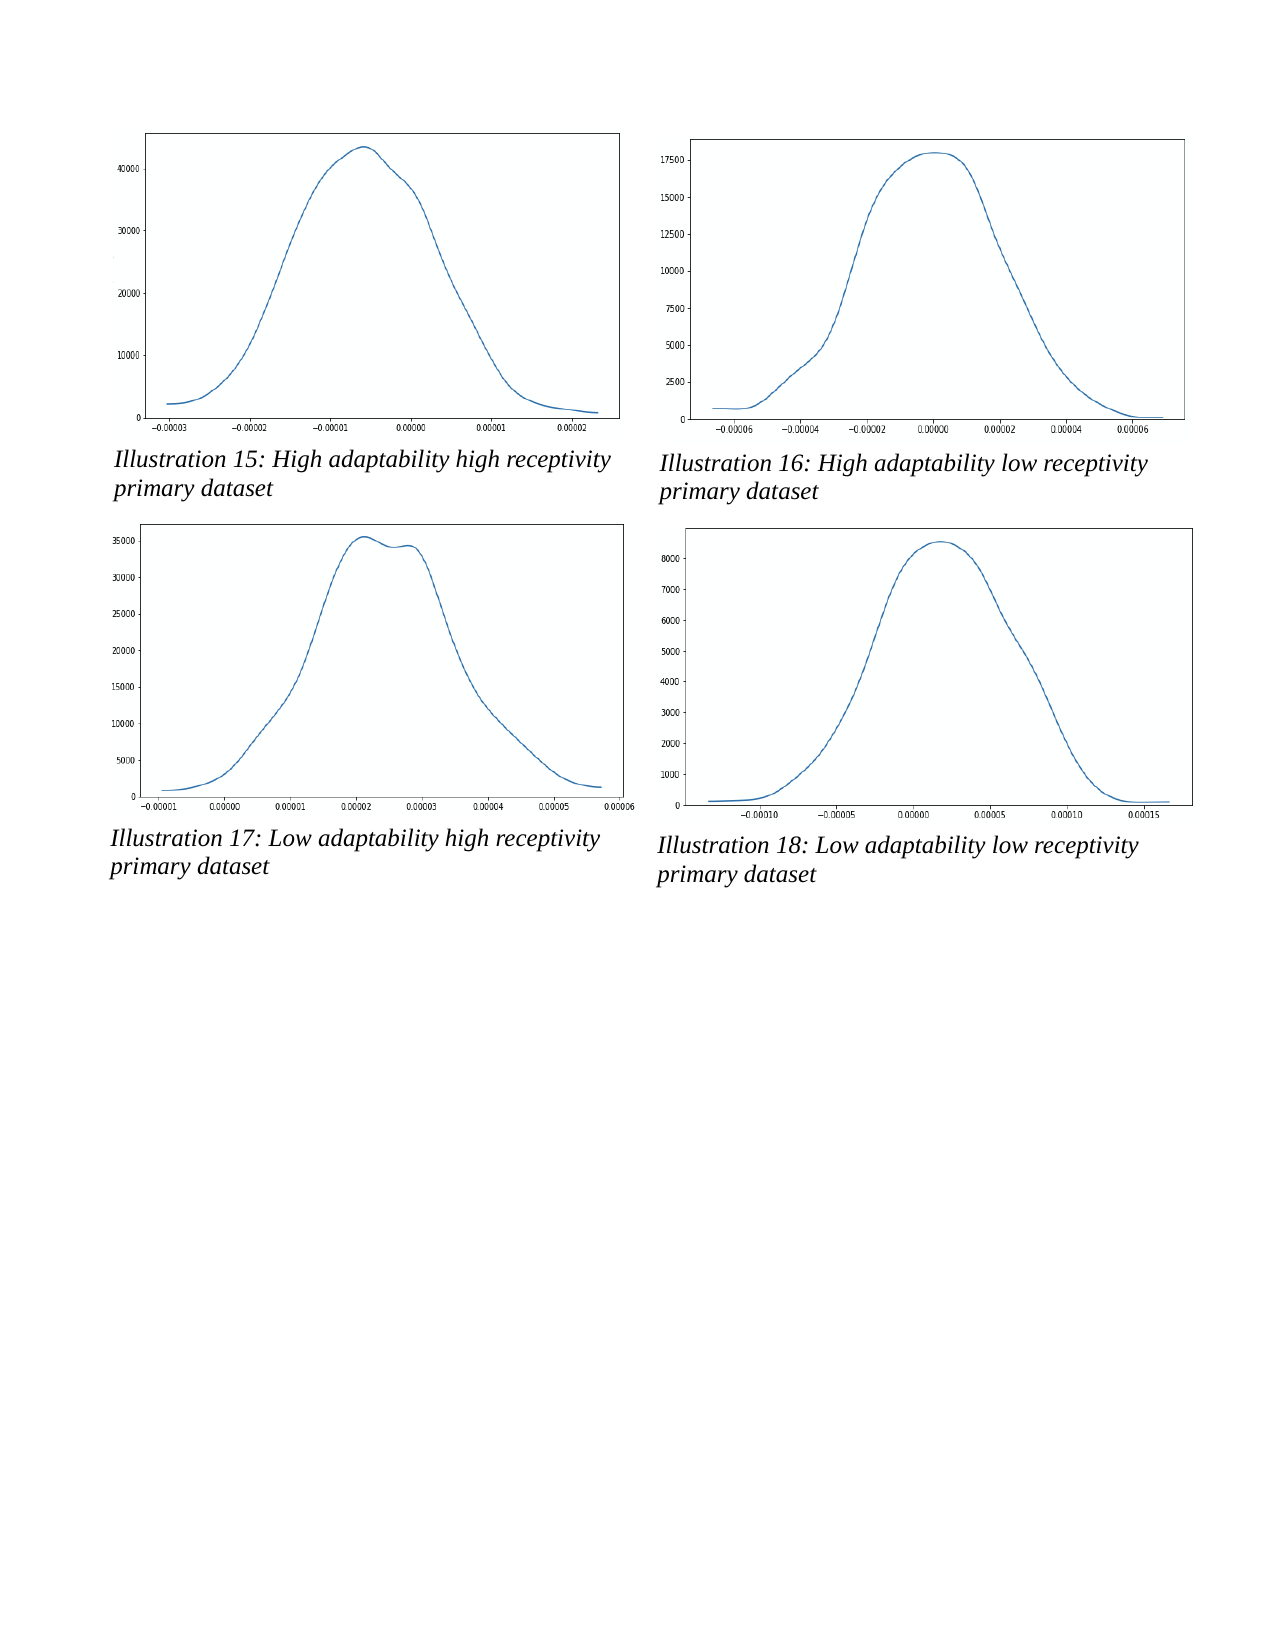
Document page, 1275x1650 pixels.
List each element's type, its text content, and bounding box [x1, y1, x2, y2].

picture [659, 136, 1192, 443]
picture [110, 521, 639, 818]
text Illustration 16: High adaptability low receptivity primary dataset [659, 443, 1191, 505]
picture [657, 527, 1198, 825]
text Illustration 17: Low adaptability high receptivity primary dataset [110, 818, 638, 880]
text Illustration 15: High adaptability high receptivity primary dataset [114, 440, 623, 502]
picture [113, 130, 623, 440]
text Illustration 18: Low adaptability low receptivity primary dataset [657, 825, 1198, 888]
